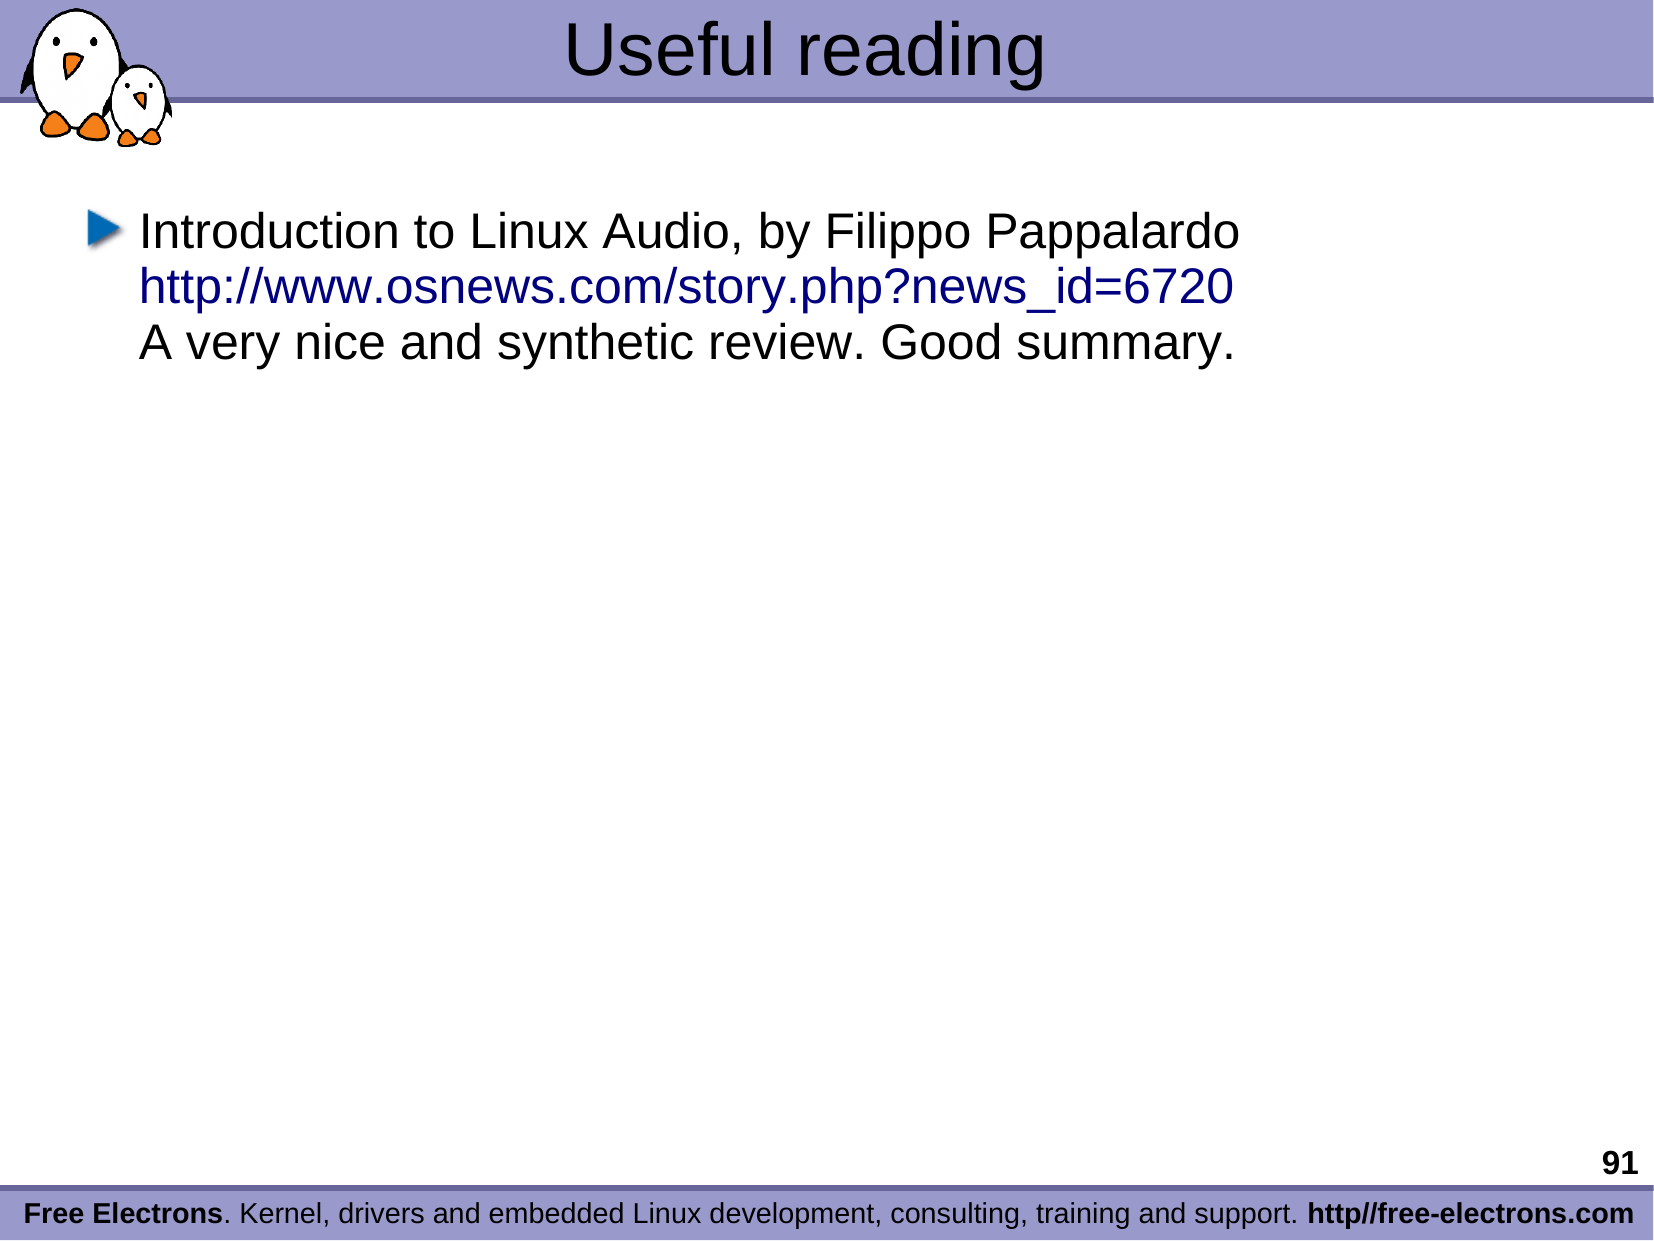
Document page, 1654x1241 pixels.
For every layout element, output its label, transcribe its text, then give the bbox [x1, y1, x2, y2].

picture [20, 8, 172, 147]
list Introduction to Linux Audio, by Filippo Pappalardo http://www.osnews.com/story.php?news_id=6720 A very nice and synthetic review. Good summary. [67, 202, 1539, 1041]
title Useful reading [60, 0, 1551, 100]
